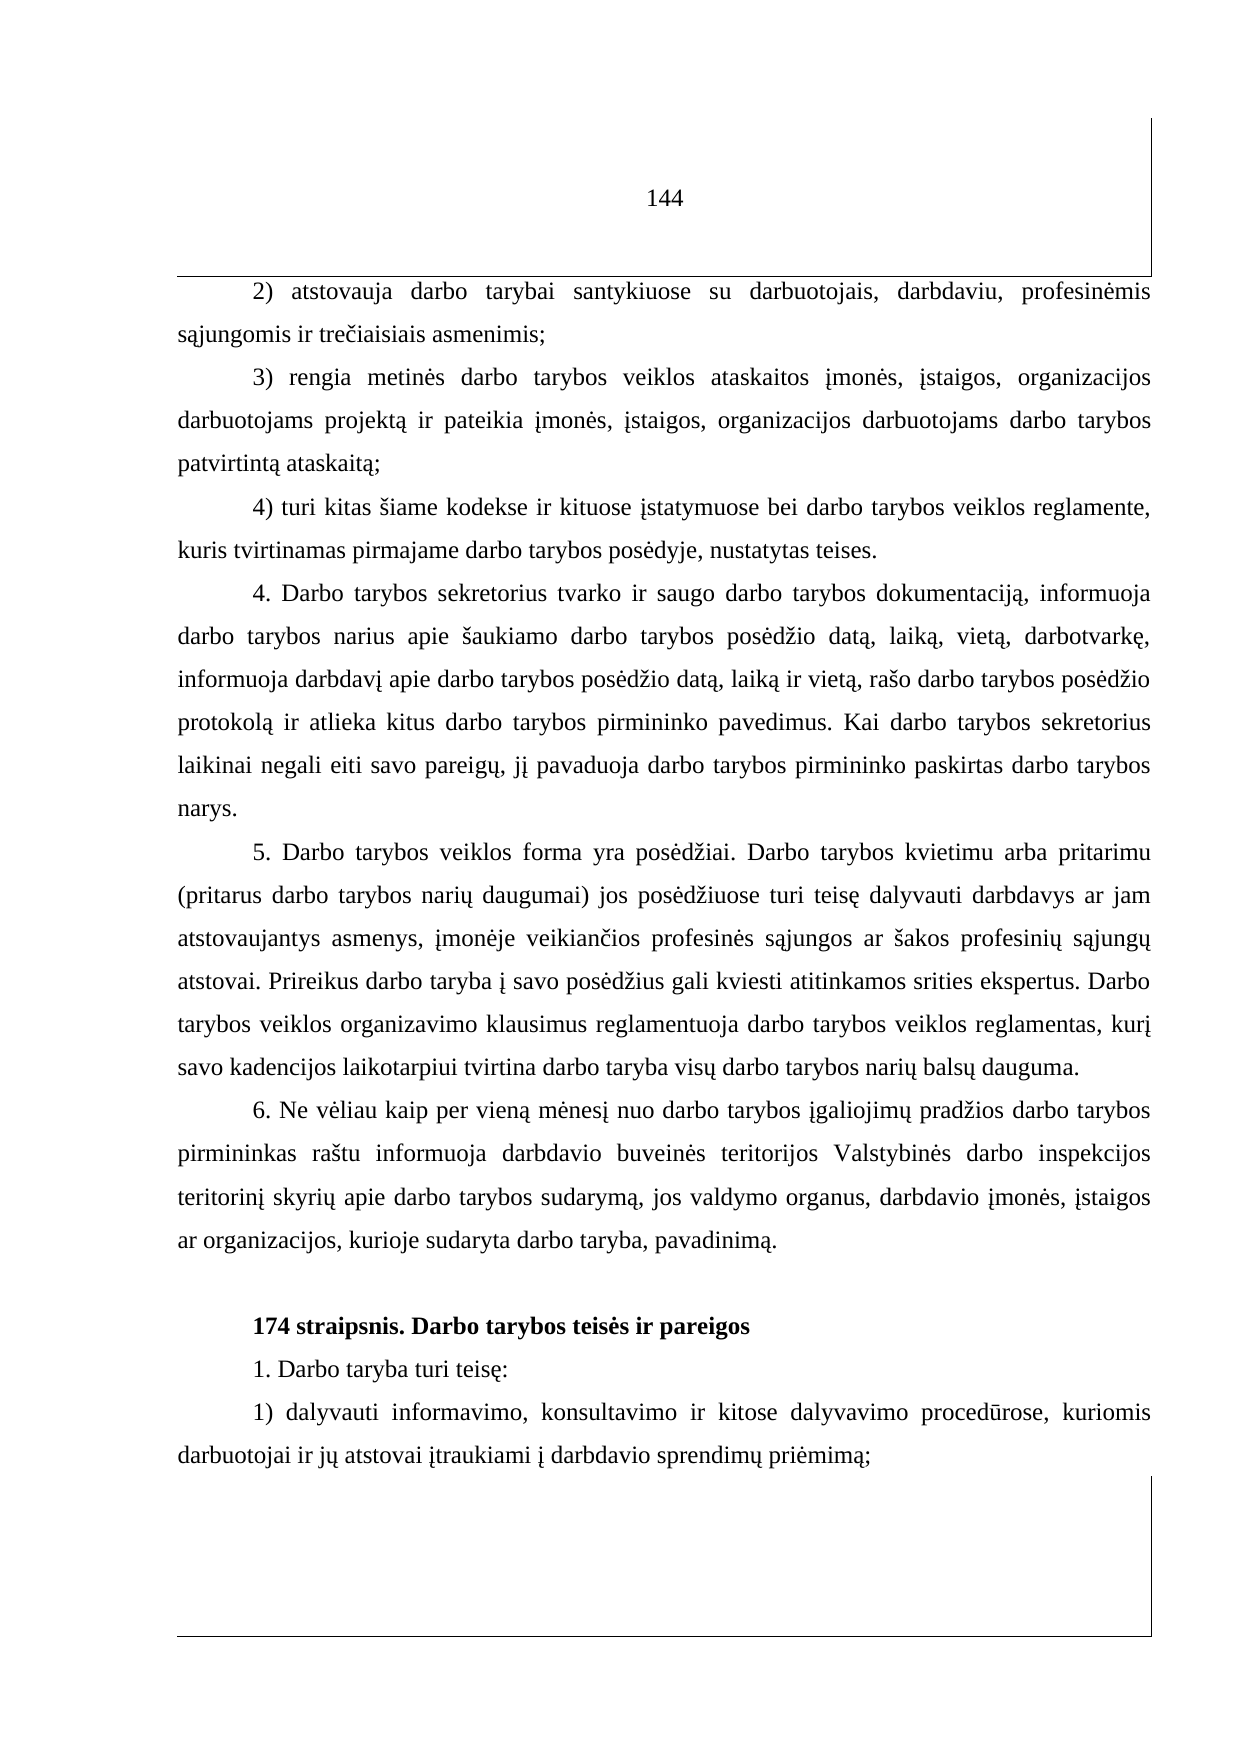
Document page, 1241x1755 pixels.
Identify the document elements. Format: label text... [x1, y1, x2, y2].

text 3) rengia metinės darbo tarybos veiklos ataskaitos įmonės, įstaigos, organizacijos darbuotojams projektą ir pateikia įmonės, įstaigos, organizacijos darbuotojams darbo tarybos patvirtintą ataskaitą; [177, 362, 1152, 477]
text 1) dalyvauti informavimo, konsultavimo ir kitose dalyvavimo procedūrose, kuriomis darbuotojai ir jų atstovai įtraukiami į darbdavio sprendimų priėmimą; [177, 1397, 1152, 1469]
text 1. Darbo taryba turi teisę: [177, 1354, 1152, 1383]
subtitle 174 straipsnis. Darbo tarybos teisės ir pareigos [177, 1311, 1152, 1340]
text 4. Darbo tarybos sekretorius tvarko ir saugo darbo tarybos dokumentaciją, informuoja darbo tarybos narius apie šaukiamo darbo tarybos posėdžio datą, laiką, vietą, darbotvarkę, informuoja darbdavį apie darbo tarybos posėdžio datą, laiką ir vietą, rašo darbo tarybos posėdžio protokolą ir atlieka kitus darbo tarybos pirmininko pavedimus. Kai darbo tarybos sekretorius laikinai negali eiti savo pareigų, jį pavaduoja darbo tarybos pirmininko paskirtas darbo tarybos narys. [177, 578, 1152, 822]
text 2) atstovauja darbo tarybai santykiuose su darbuotojais, darbdaviu, profesinėmis sąjungomis ir trečiaisiais asmenimis; [177, 276, 1152, 348]
text 5. Darbo tarybos veiklos forma yra posėdžiai. Darbo tarybos kvietimu arba pritarimu (pritarus darbo tarybos narių daugumai) jos posėdžiuose turi teisę dalyvauti darbdavys ar jam atstovaujantys asmenys, įmonėje veikiančios profesinės sąjungos ar šakos profesinių sąjungų atstovai. Prireikus darbo taryba į savo posėdžius gali kviesti atitinkamos srities ekspertus. Darbo tarybos veiklos organizavimo klausimus reglamentuoja darbo tarybos veiklos reglamentas, kurį savo kadencijos laikotarpiui tvirtina darbo taryba visų darbo tarybos narių balsų dauguma. [177, 837, 1152, 1081]
text 4) turi kitas šiame kodekse ir kituose įstatymuose bei darbo tarybos veiklos reglamente, kuris tvirtinamas pirmajame darbo tarybos posėdyje, nustatytas teises. [177, 492, 1152, 563]
text 6. Ne vėliau kaip per vieną mėnesį nuo darbo tarybos įgaliojimų pradžios darbo tarybos pirmininkas raštu informuoja darbdavio buveinės teritorijos Valstybinės darbo inspekcijos teritorinį skyrių apie darbo tarybos sudarymą, jos valdymo organus, darbdavio įmonės, įstaigos ar organizacijos, kurioje sudaryta darbo taryba, pavadinimą. [177, 1095, 1152, 1253]
